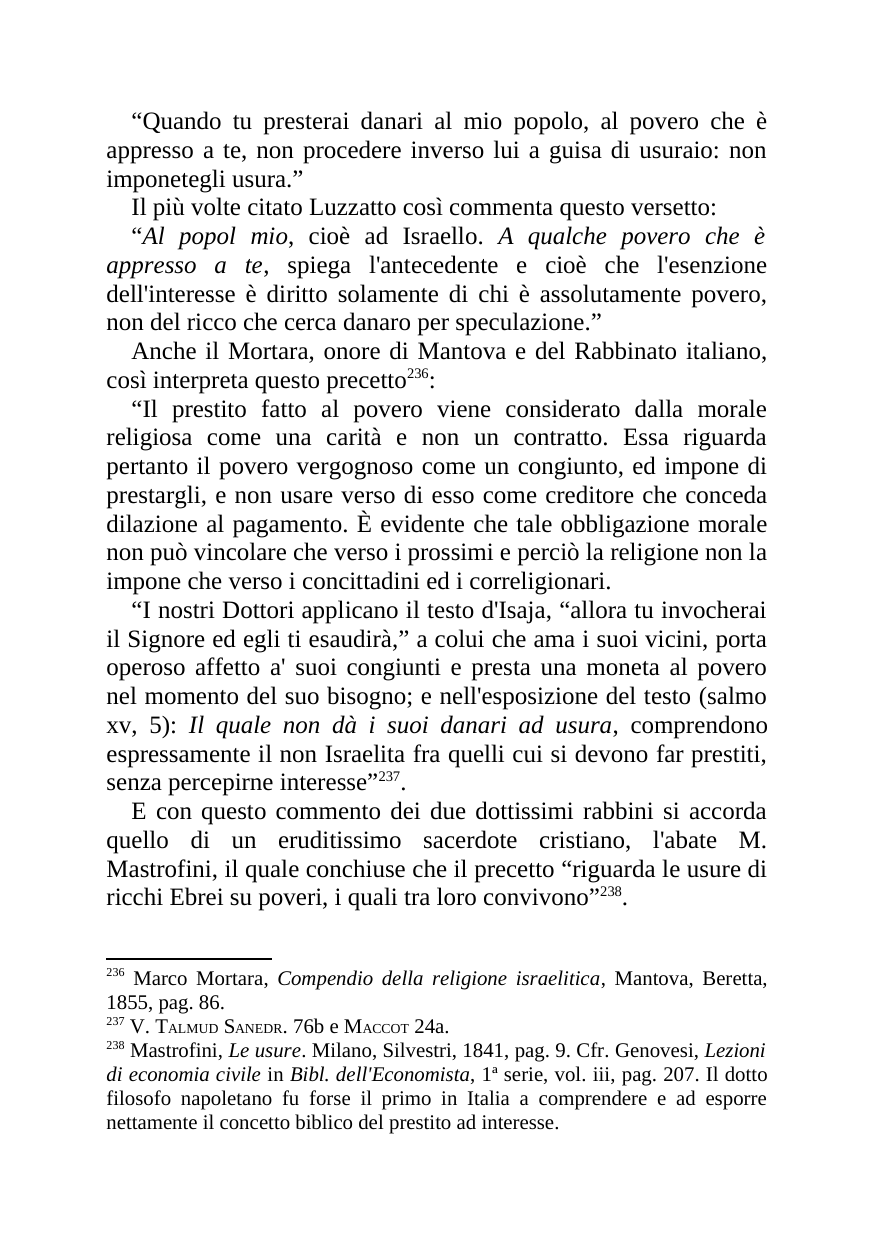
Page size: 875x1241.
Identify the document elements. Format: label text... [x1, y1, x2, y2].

text “Al popol mio, cioè ad Israello. A qualche povero che è appresso a te, spiega l'antecedente e cioè che l'esenzione dell'interesse è diritto solamente di chi è assolutamente povero, non del ricco che cerca danaro per speculazione.” [106, 221, 768, 336]
text “Il prestito fatto al povero viene considerato dalla morale religiosa come una carità e non un contratto. Essa riguarda pertanto il povero vergognoso come un congiunto, ed impone di prestargli, e non usare verso di esso come creditore che conceda dilazione al pagamento. È evidente che tale obbligazione morale non può vincolare che verso i prossimi e perciò la religione non la impone che verso i concittadini ed i correligionari. [106, 394, 768, 595]
text Il più volte citato Luzzatto così commenta questo versetto: [106, 192, 768, 221]
text Mastrofini, Le usure. Milano, Silvestri, 1841, pag. 9. Cfr. Genovesi, Lezioni di economia civile in Bibl. dell'Economista, 1ª serie, vol. iii, pag. 207. Il dotto filosofo napoletano fu forse il primo in Italia a comprendere e ad esporre nettamente il concetto biblico del prestito ad interesse. [106, 1038, 768, 1134]
text E con questo commento dei due dottissimi rabbini si accorda quello di un eruditissimo sacerdote cristiano, l'abate M. Mastrofini, il quale conchiuse che il precetto “riguarda le usure di ricchi Ebrei su poveri, i quali tra loro convivono”. [106, 796, 768, 911]
text “I nostri Dottori applicano il testo d'Isaja, “allora tu invocherai il Signore ed egli ti esaudirà,” a colui che ama i suoi vicini, porta operoso affetto a' suoi congiunti e presta una moneta al povero nel momento del suo bisogno; e nell'esposizione del testo (salmo xv, 5): Il quale non dà i suoi danari ad usura, comprendono espressamente il non Israelita fra quelli cui si devono far prestiti, senza percepirne interesse”. [106, 595, 768, 796]
text “Quando tu presterai danari al mio popolo, al povero che è appresso a te, non procedere inverso lui a guisa di usuraio: non imponetegli usura.” [106, 106, 768, 192]
text Marco Mortara, Compendio della religione israelitica, Mantova, Beretta, 1855, pag. 86. [106, 966, 768, 1014]
text Anche il Mortara, onore di Mantova e del Rabbinato italiano, così interpreta questo precetto: [106, 336, 768, 394]
text V. Talmud Sanedr. 76b e Maccot 24a. [106, 1014, 768, 1038]
